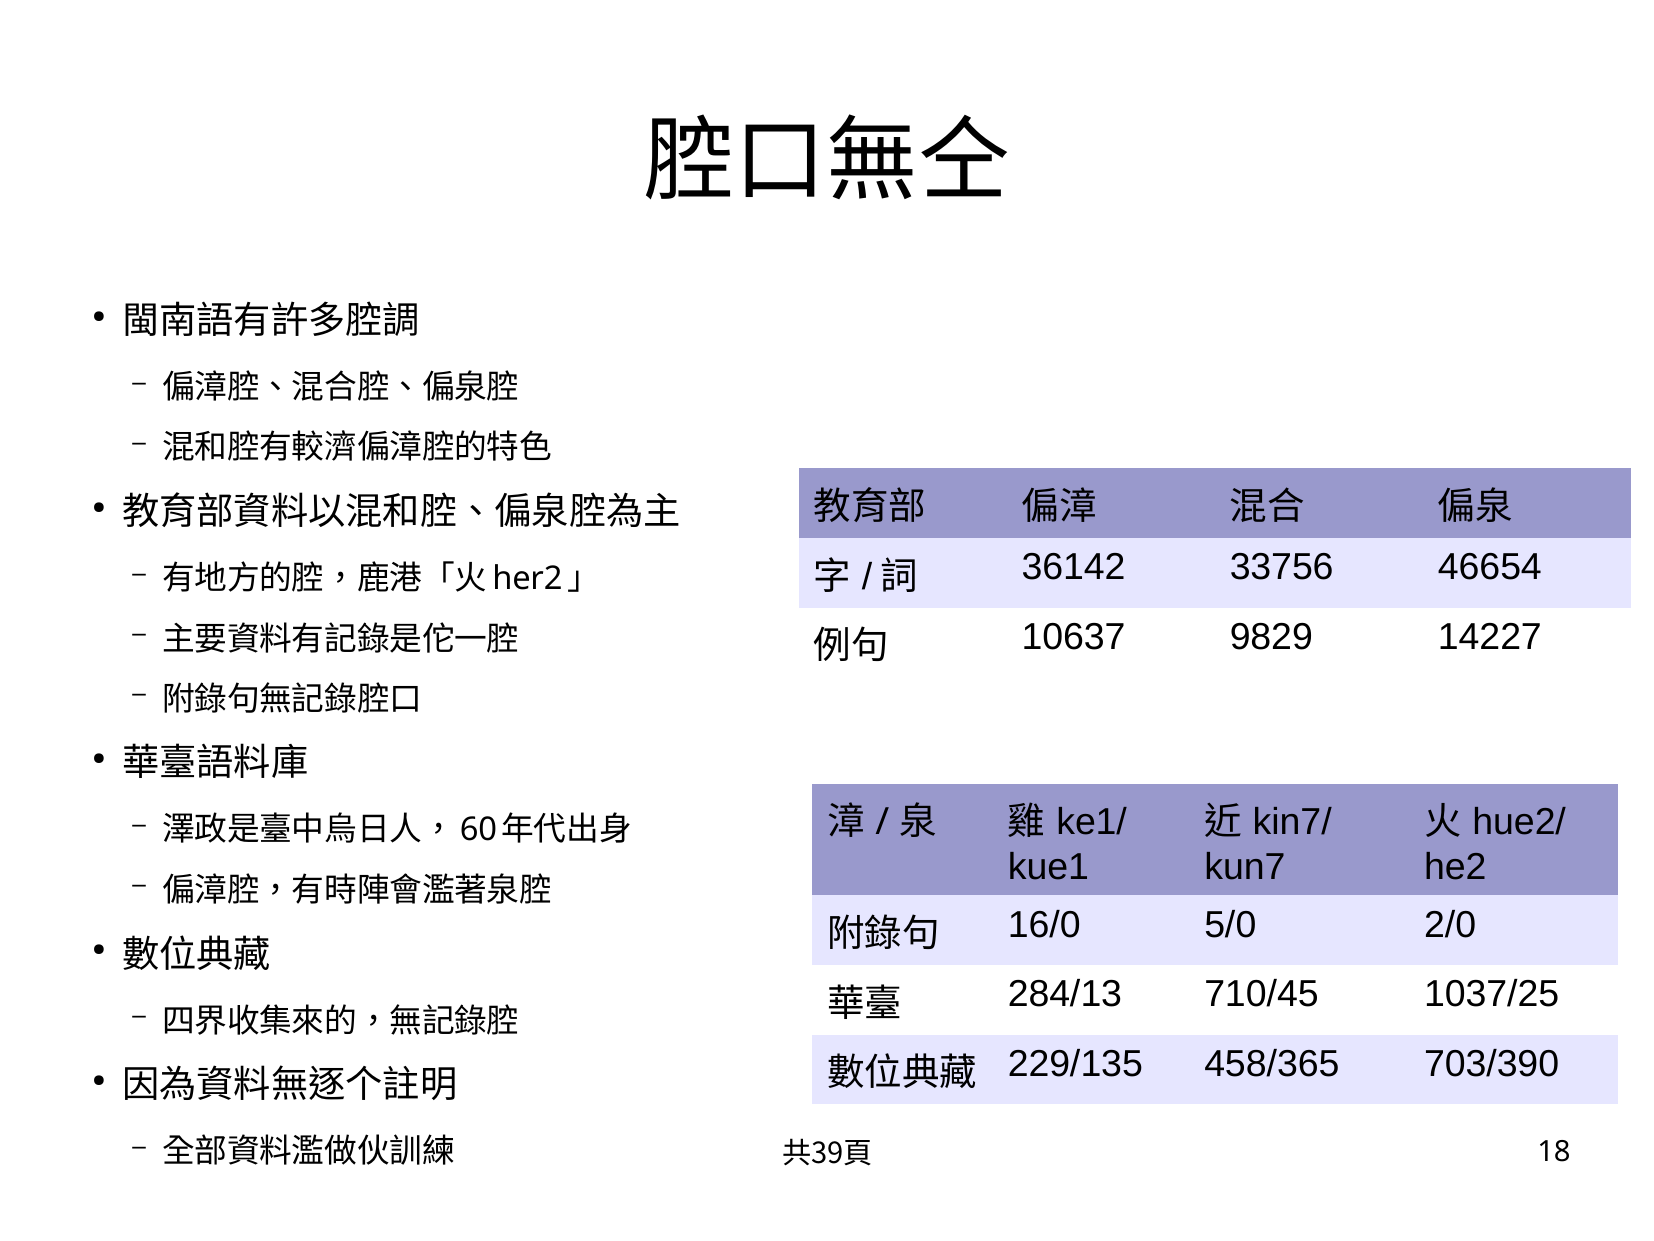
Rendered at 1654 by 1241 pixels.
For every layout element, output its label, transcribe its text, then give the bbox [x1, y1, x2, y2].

table_cell 華臺 [812, 965, 993, 1035]
list 閩南語有許多腔調 偏漳腔、混合腔、偏泉腔 混和腔有較濟偏漳腔的特色 教育部資料以混和腔、偏泉腔為主 有地方的腔，鹿港「火her2」 主要資料有記錄是佗一腔 附錄句無記錄腔口 華臺語料庫 澤政是臺中烏日人，60年代出身 偏漳腔，有時陣會濫著泉腔 數位典藏 四界收集來的，無記錄腔 因為資料無逐个註明 全部資料濫做伙訓練 [82, 290, 1538, 1174]
table_cell 數位典藏 [812, 1035, 993, 1104]
table_cell 例句 [799, 608, 1007, 678]
table_header 混合 [1215, 468, 1423, 538]
table_header 火hue2/he2 [1409, 784, 1618, 895]
table_cell 710/45 [1190, 965, 1409, 1035]
table_cell 36142 [1007, 538, 1215, 608]
table_cell 14227 [1423, 608, 1631, 678]
table_cell 1037/25 [1409, 965, 1618, 1035]
table_cell 5/0 [1190, 895, 1409, 965]
table_cell 33756 [1215, 538, 1423, 608]
table_header 偏泉 [1423, 468, 1631, 538]
table_cell 16/0 [993, 895, 1190, 965]
table_cell 229/135 [993, 1035, 1190, 1104]
table_header 漳/泉 [812, 784, 993, 895]
table_header 近kin7/kun7 [1190, 784, 1409, 895]
table_cell 703/390 [1409, 1035, 1618, 1104]
table_header 教育部 [799, 468, 1007, 538]
table_cell 2/0 [1409, 895, 1618, 965]
table_cell 字/詞 [799, 538, 1007, 608]
table_cell 10637 [1007, 608, 1215, 678]
title 腔口無仝 [82, 49, 1571, 257]
table_cell 46654 [1423, 538, 1631, 608]
table_cell 284/13 [993, 965, 1190, 1035]
table_header 雞ke1/kue1 [993, 784, 1190, 895]
table_header 偏漳 [1007, 468, 1215, 538]
table_cell 458/365 [1190, 1035, 1409, 1104]
table_cell 9829 [1215, 608, 1423, 678]
table_cell 附錄句 [812, 895, 993, 965]
